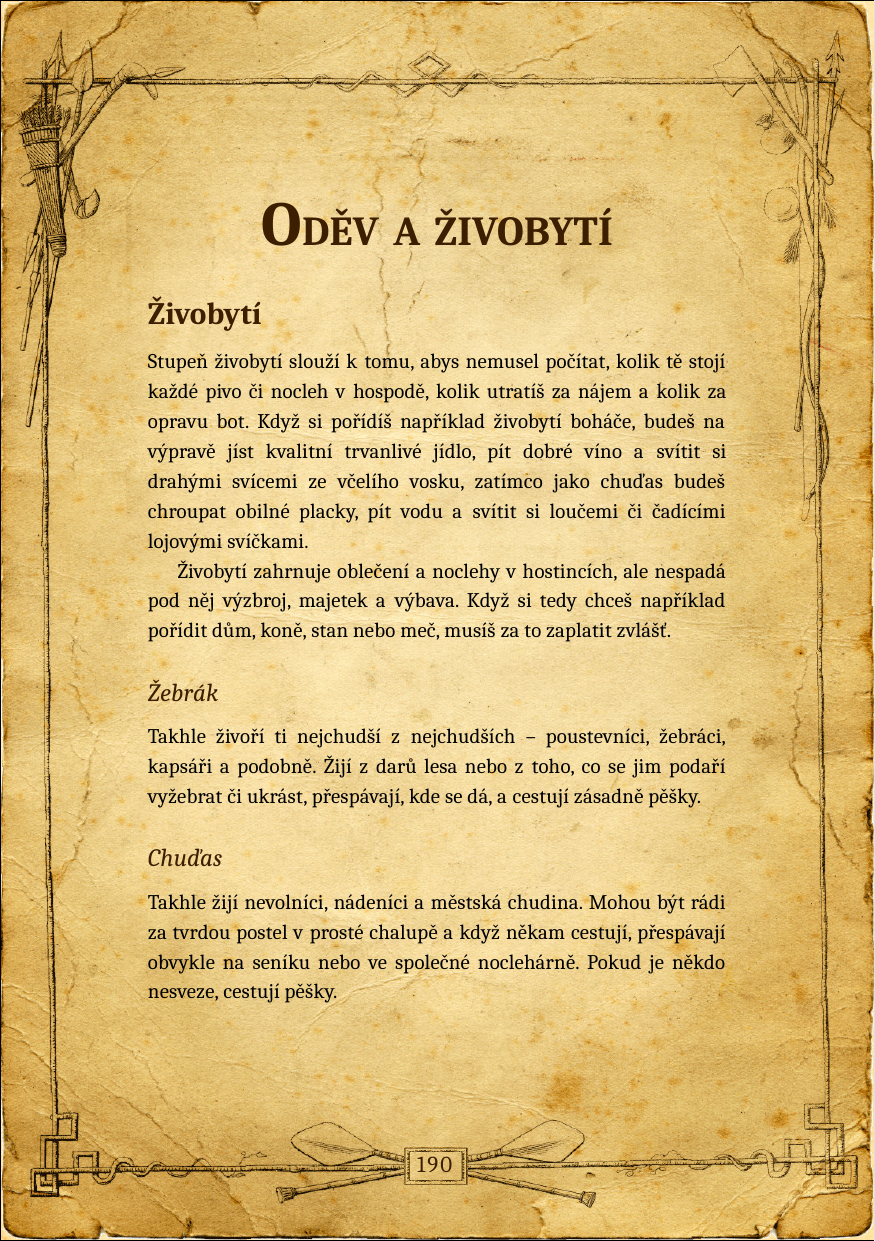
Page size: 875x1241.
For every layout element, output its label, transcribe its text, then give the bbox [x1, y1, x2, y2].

text Stupeň živobytí slouží k⁠ tomu, abys nemusel počítat, kolik tě stojí každé pivo či nocleh v⁠ hospodě, kolik utratíš za nájem a⁠ kolik za opravu bot. Když si pořídíš například živobytí boháče, budeš na výpravě jíst kvalitní trvanlivé jídlo, pít dobré víno a⁠ svítit si drahými svícemi ze včelího vosku, zatímco jako chuďas budeš chroupat obilné placky, pít vodu a⁠ svítit si loučemi či čadícími lojovými svíčkami. Živobytí zahrnuje oblečení a⁠ noclehy v⁠ hostincích, ale nespadá pod něj výzbroj, majetek a⁠ výbava. Když si tedy chceš například pořídit dům, koně, stan nebo meč, musíš za to zaplatit zvlášť. [148, 350, 726, 643]
text Takhle žijí nevolníci, nádeníci a⁠ městská chudina. Mohou být rádi za tvrdou postel v⁠ prosté chalupě a⁠ když někam cestují, přespávají obvykle na seníku nebo ve společné noclehárně. Pokud je někdo nesveze, cestují pěšky. [148, 891, 726, 1004]
picture [1, 1, 874, 1240]
subtitle Chuďas [148, 844, 726, 873]
subtitle Živobytí [148, 296, 726, 332]
text Takhle živoří ti nejchudší z⁠ nejchudších – poustevníci, žebráci, kapsáři a⁠ podobně. Žijí z⁠ darů lesa nebo z⁠ toho, co se jim podaří vyžebrat či ukrást, přespávají, kde se dá, a⁠ cestují zásadně pěšky. [148, 725, 726, 809]
subtitle Žebrák [148, 678, 726, 707]
subtitle Oděv a⁠ živobytí [148, 189, 726, 261]
